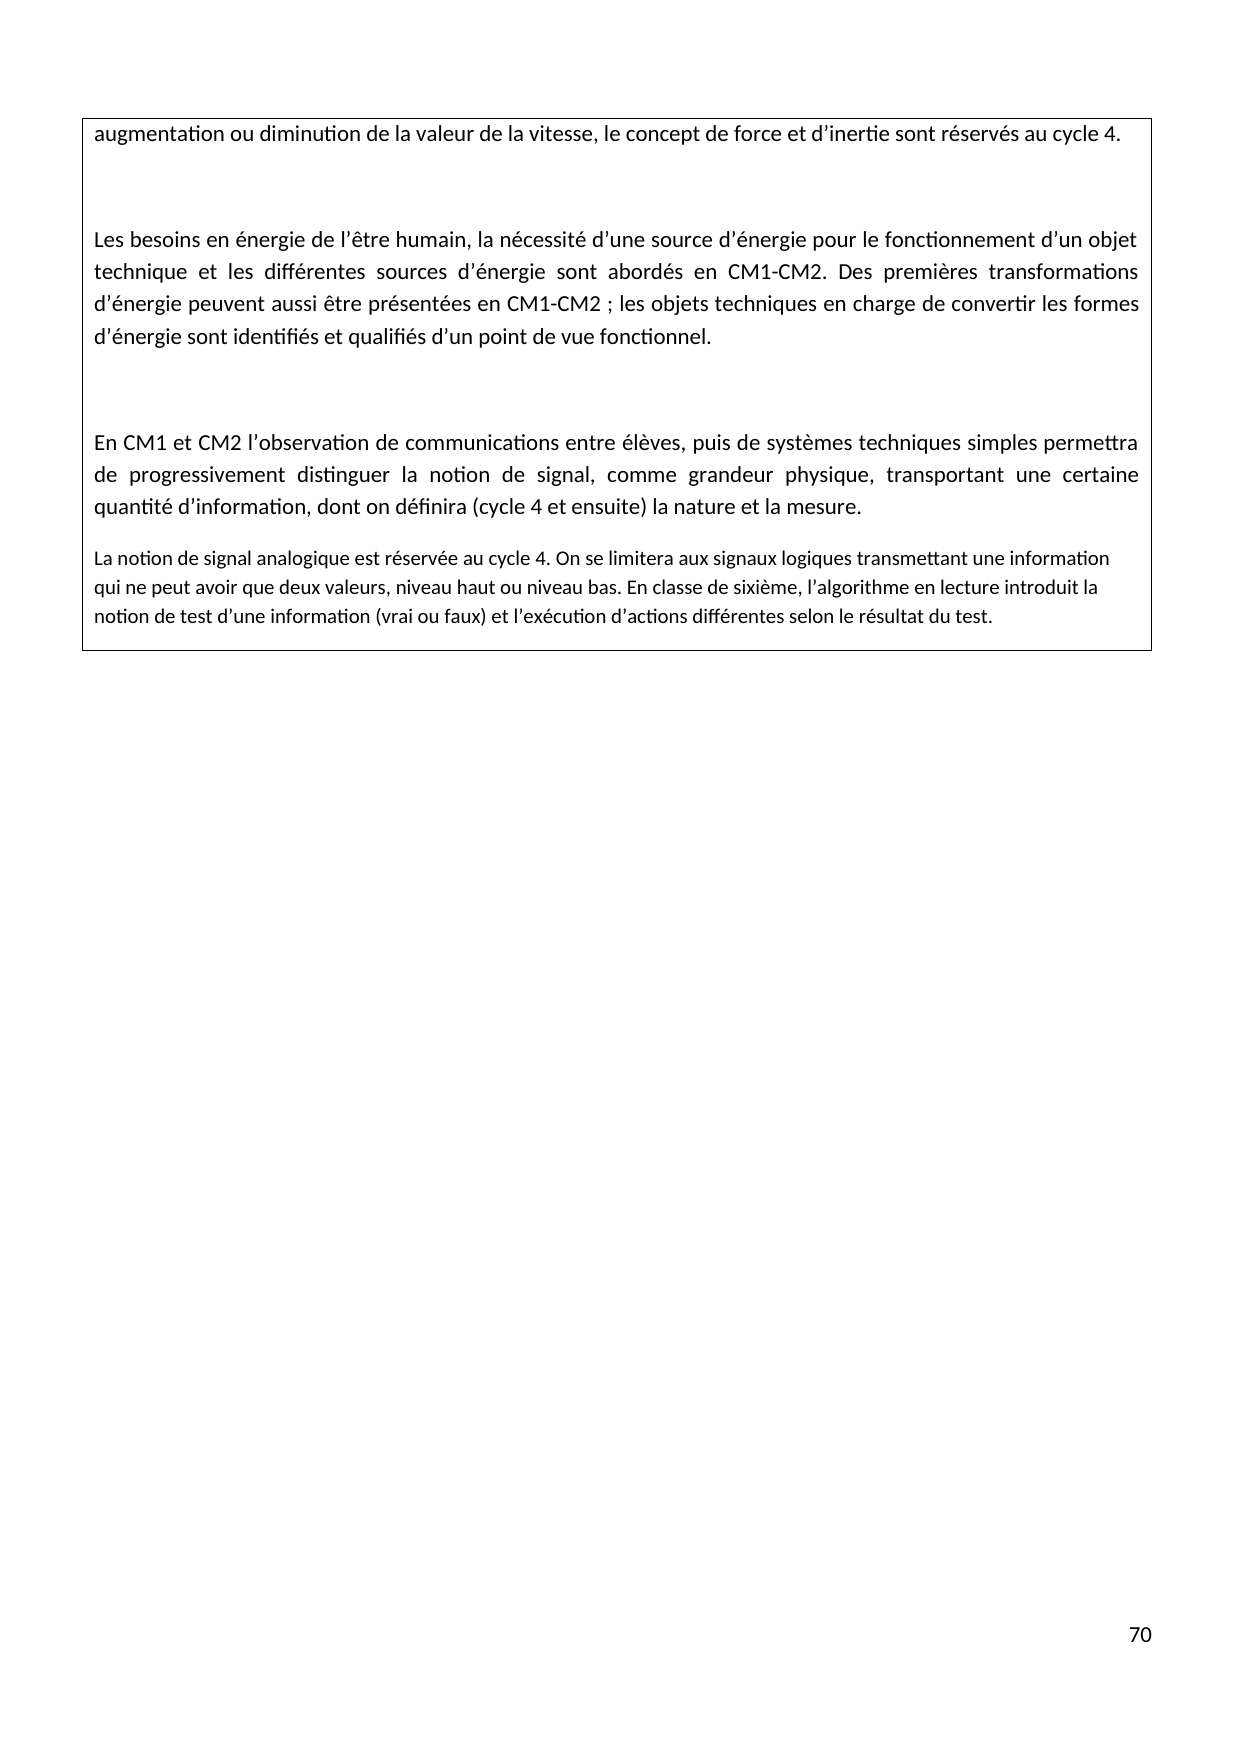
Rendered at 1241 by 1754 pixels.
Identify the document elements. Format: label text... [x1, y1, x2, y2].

table_cell augmentation ou diminution de la valeur de la vitesse, le concept de force et d’inertie sont réservés au cycle 4. Les besoins en énergie de l’être humain, la nécessité d’une source d’énergie pour le fonctionnement d’un objet technique et les différentes sources d’énergie sont abordés en CM1-CM2. Des premières transformations d’énergie peuvent aussi être présentées en CM1-CM2 ; les objets techniques en charge de convertir les formes d’énergie sont identifiés et qualifiés d’un point de vue fonctionnel. En CM1 et CM2 l’observation de communications entre élèves, puis de systèmes techniques simples permettra de progressivement distinguer la notion de signal, comme grandeur physique, transportant une certaine quantité d’information, dont on définira (cycle 4 et ensuite) la nature et la mesure. La notion de signal analogique est réservée au cycle 4. On se limitera aux signaux logiques transmettant une information qui ne peut avoir que deux valeurs, niveau haut ou niveau bas. En classe de sixième, l’algorithme en lecture introduit la notion de test d’une information (vrai ou faux) et l’exécution d’actions différentes selon le résultat du test. [83, 119, 1151, 650]
